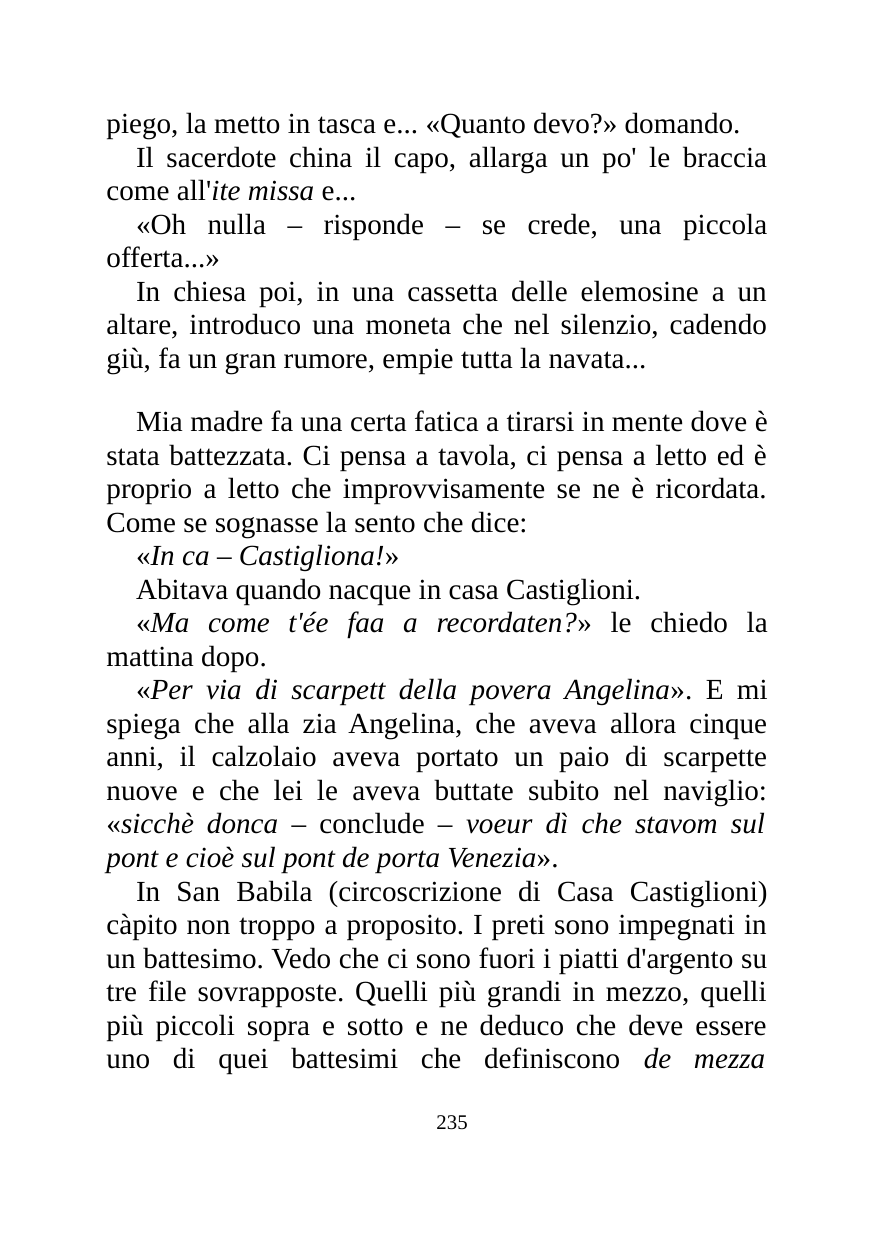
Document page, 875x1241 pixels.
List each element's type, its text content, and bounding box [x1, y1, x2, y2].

text «Oh nulla – risponde – se crede, una piccola offerta...» [106, 207, 768, 274]
text In San Babila (circoscrizione di Casa Castiglioni) càpito non troppo a proposito. I preti sono impegnati in un battesimo. Vedo che ci sono fuori i piatti d'argento su tre file sovrapposte. Quelli più grandi in mezzo, quelli più piccoli sopra e sotto e ne deduco che deve essere uno di quei battesimi che definiscono de mezza [106, 874, 768, 1075]
text «Per via di scarpett della povera Angelina». E mi spiega che alla zia Angelina, che aveva allora cinque anni, il calzolaio aveva portato un paio di scarpette nuove e che lei le aveva buttate subito nel naviglio: «sicchè donca – conclude – voeur dì che stavom sul pont e cioè sul pont de porta Venezia». [106, 672, 768, 874]
text «In ca – Castigliona!» [106, 538, 768, 572]
text piego, la metto in tasca e... «Quanto devo?» domando. [106, 106, 768, 140]
text Mia madre fa una certa fatica a tirarsi in mente dove è stata battezzata. Ci pensa a tavola, ci pensa a letto ed è proprio a letto che improvvisamente se ne è ricordata. Come se sognasse la sento che dice: [106, 404, 768, 538]
text Il sacerdote china il capo, allarga un po' le braccia come all'ite missa e... [106, 140, 768, 207]
text Abitava quando nacque in casa Castiglioni. [106, 572, 768, 605]
text «Ma come t'ée faa a recordaten?» le chiedo la mattina dopo. [106, 605, 768, 672]
text In chiesa poi, in una cassetta delle elemosine a un altare, introduco una moneta che nel silenzio, cadendo giù, fa un gran rumore, empie tutta la navata... [106, 274, 768, 374]
